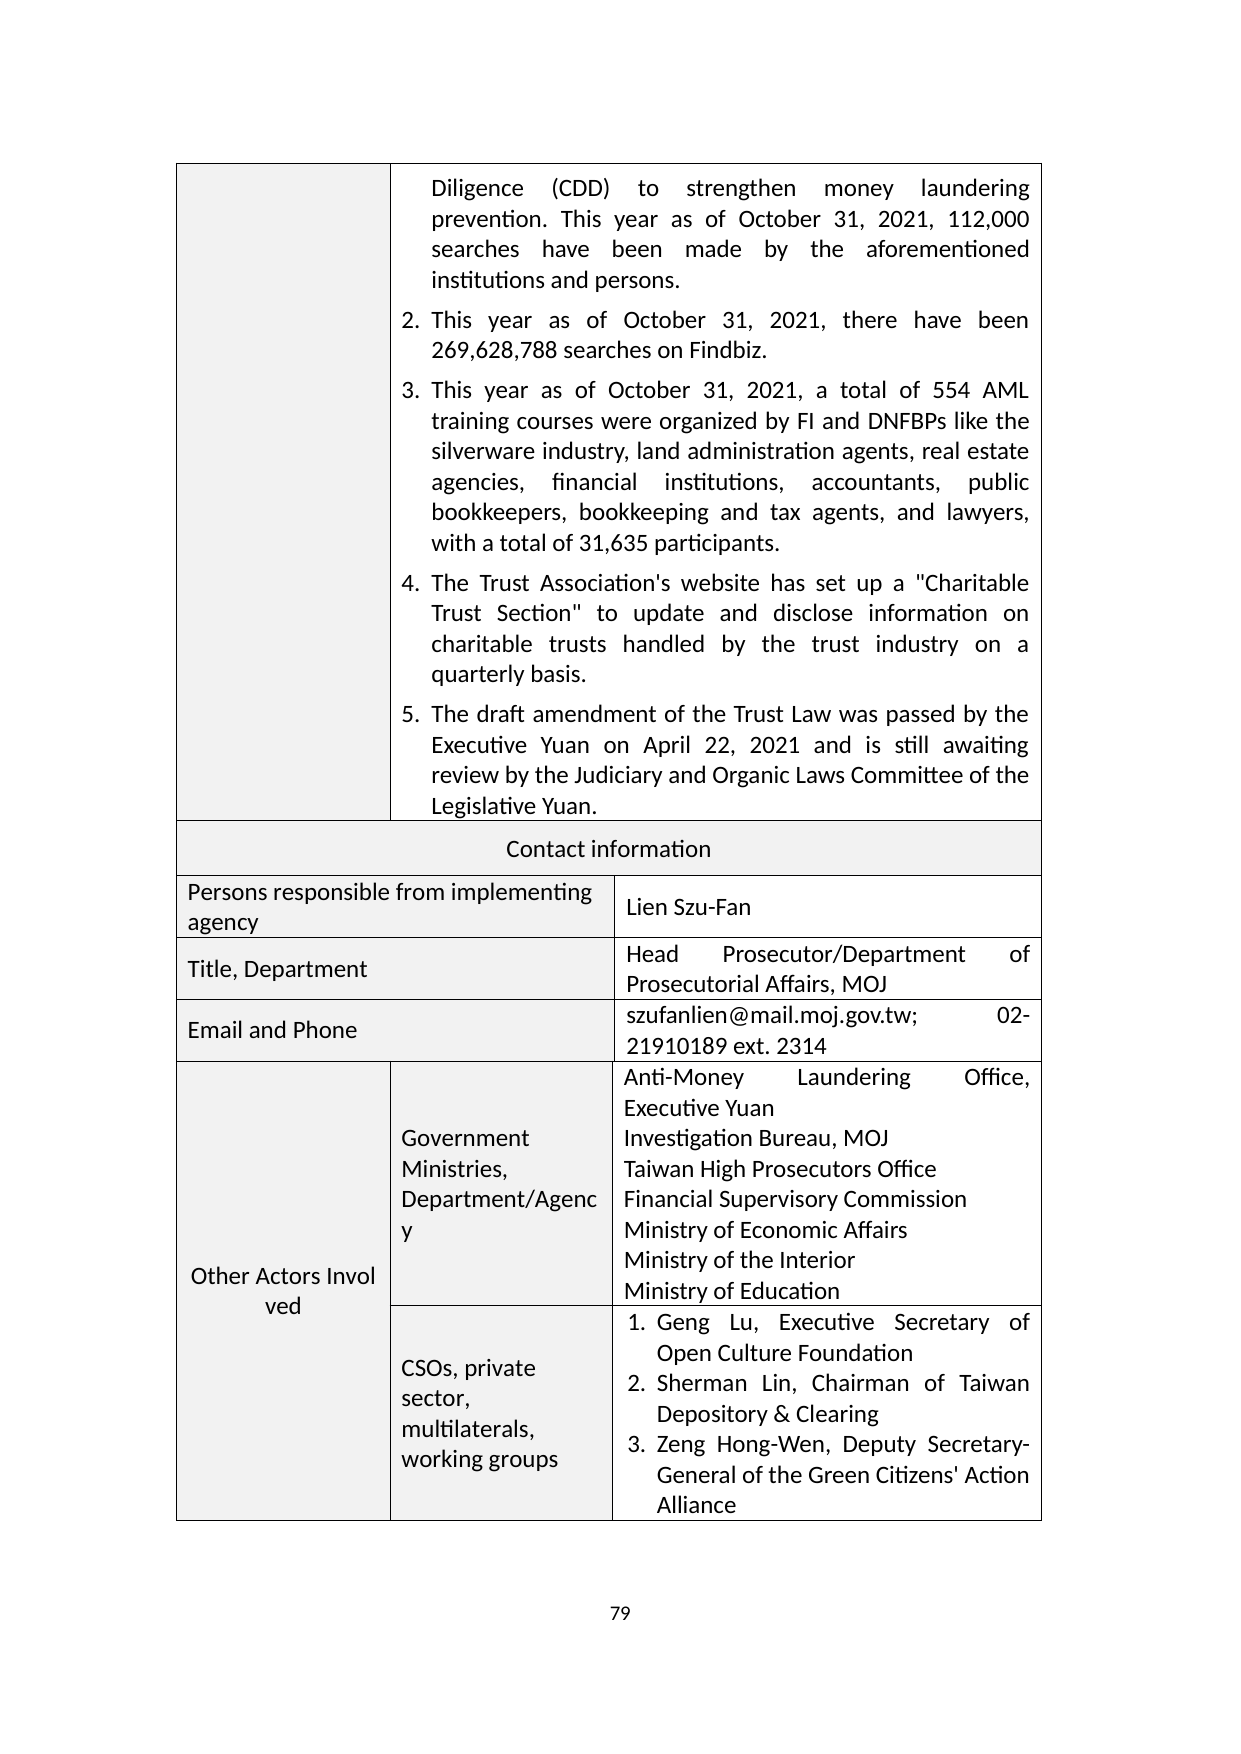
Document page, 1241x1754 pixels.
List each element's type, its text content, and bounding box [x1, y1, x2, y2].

table_cell Lien Szu-Fan [615, 876, 1041, 937]
table_cell Diligence (CDD) to strengthen money laundering prevention. This year as of October 31, 2021, 112,000 searches have been made by the aforementioned institutions and persons. This year as of October 31, 2021, there have been 269,628,788 searches on Findbiz. This year as of October 31, 2021, a total of 554 AML training courses were organized by FI and DNFBPs like the silverware industry, land administration agents, real estate agencies, financial institutions, accountants, public bookkeepers, bookkeeping and tax agents, and lawyers, with a total of 31,635 participants. The Trust Association's website has set up a "Charitable Trust Section" to update and disclose information on charitable trusts handled by the trust industry on a quarterly basis. The draft amendment of the Trust Law was passed by the Executive Yuan on April 22, 2021 and is still awaiting review by the Judiciary and Organic Laws Committee of the Legislative Yuan. [391, 164, 1041, 820]
table_cell Anti-Money Laundering Office, Executive Yuan Investigation Bureau, MOJ Taiwan High Prosecutors Office Financial Supervisory Commission Ministry of Economic Affairs Ministry of the Interior Ministry of Education [613, 1062, 1041, 1305]
table_cell Head Prosecutor/Department of Prosecutorial Affairs, MOJ [615, 938, 1041, 999]
table_cell Other Actors Involved [177, 1062, 390, 1520]
table_cell Geng Lu, Executive Secretary of Open Culture Foundation Sherman Lin, Chairman of Taiwan Depository & Clearing Zeng Hong-Wen, Deputy Secretary-General of the Green Citizens' Action Alliance [613, 1306, 1041, 1520]
table_cell Persons responsible from implementing agency [177, 876, 614, 937]
table_cell [177, 164, 390, 820]
table_cell Contact information [177, 821, 1041, 875]
table_cell szufanlien@mail.moj.gov.tw; 02-21910189 ext. 2314 [615, 1000, 1041, 1061]
table_cell Government Ministries, Department/Agency [391, 1062, 612, 1305]
table_cell Title, Department [177, 938, 614, 999]
table_cell CSOs, private sector, multilaterals, working groups [391, 1306, 612, 1520]
table_cell Email and Phone [177, 1000, 614, 1061]
